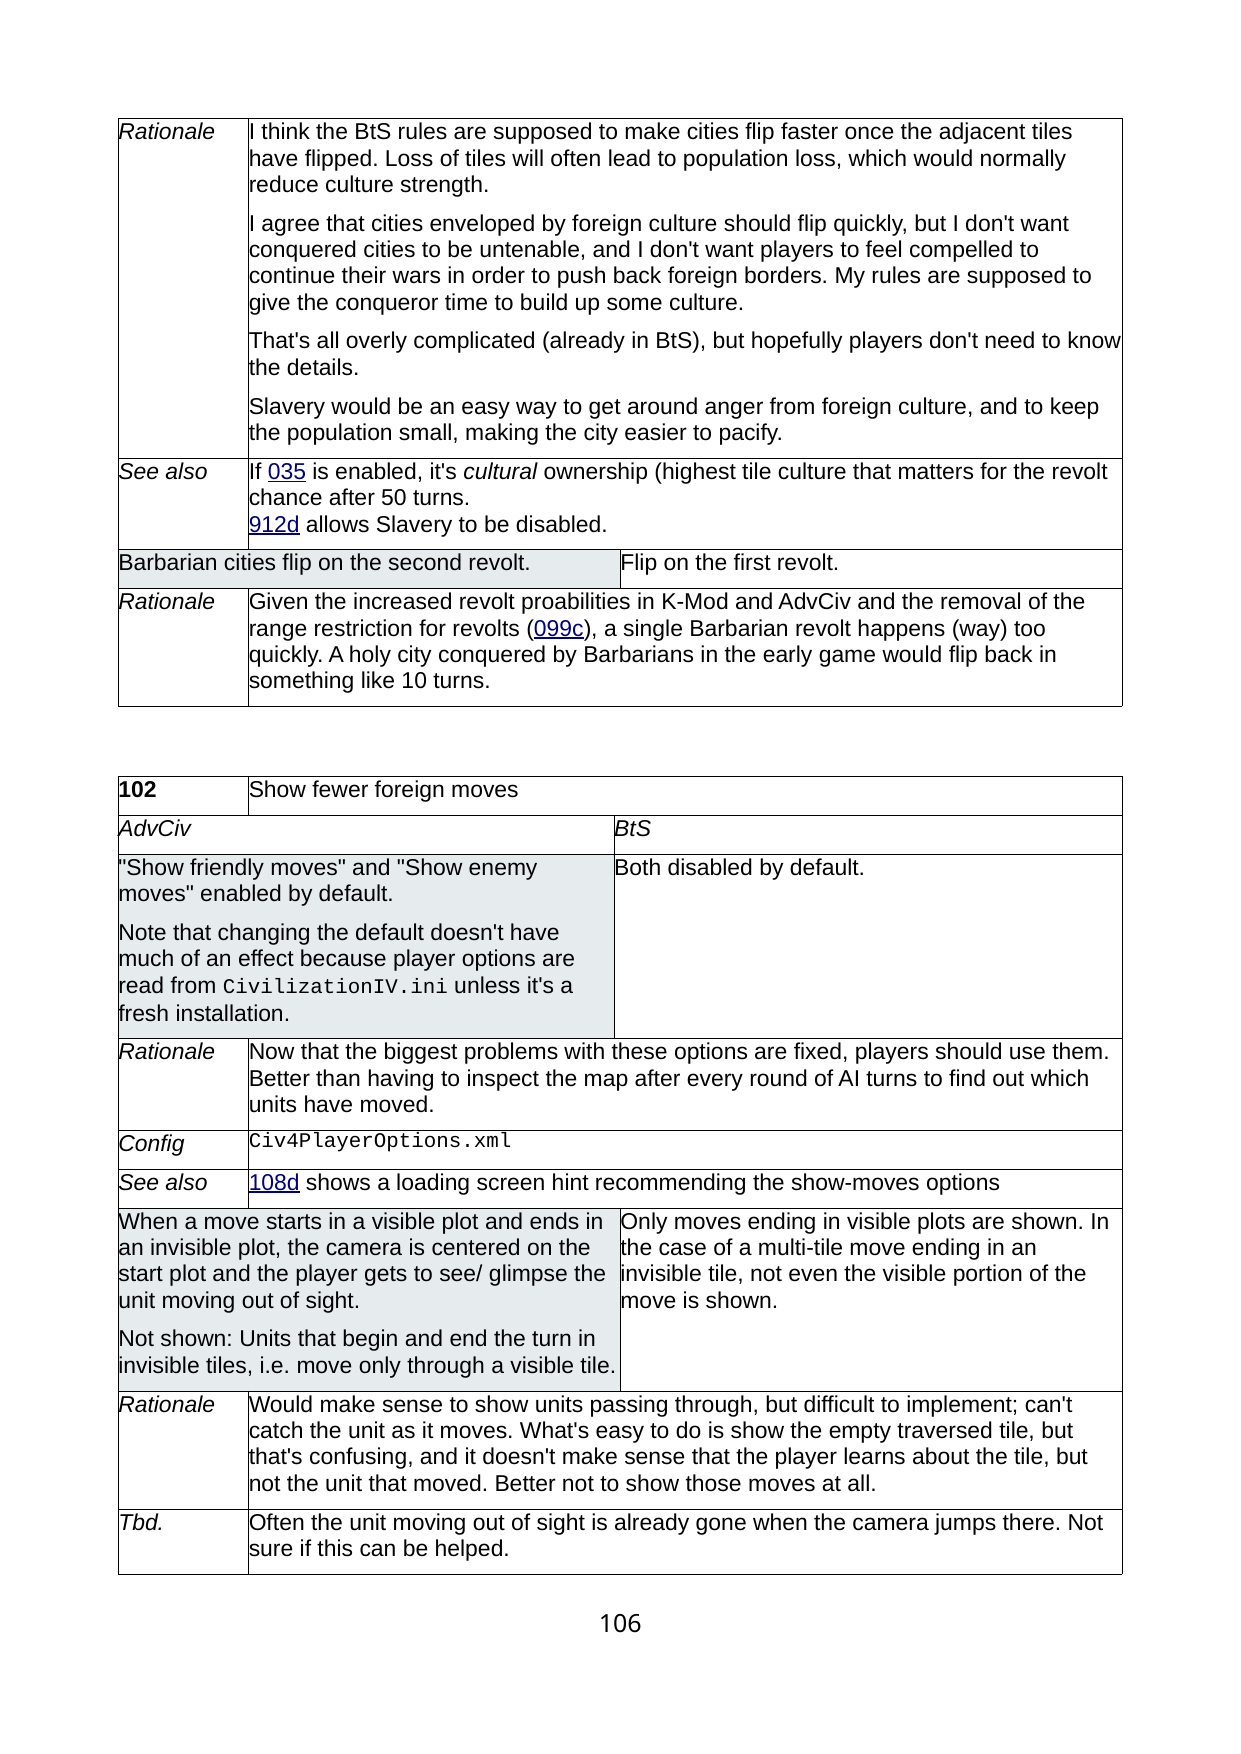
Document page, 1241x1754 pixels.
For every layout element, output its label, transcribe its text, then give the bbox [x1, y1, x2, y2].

table_cell Rationale [119, 1039, 248, 1130]
table_cell See also [119, 459, 248, 549]
table_cell When a move starts in a visible plot and ends in an invisible plot, the camera is centered on the start plot and the player gets to see/ glimpse the unit moving out of sight. Not shown: Units that begin and end the turn in invisible tiles, i.e. move only through a visible tile. [119, 1209, 620, 1391]
table_cell Rationale [119, 589, 248, 706]
table_cell Civ4PlayerOptions.xml [249, 1131, 1122, 1169]
table_cell I think the BtS rules are supposed to make cities flip faster once the adjacent tiles have flipped. Loss of tiles will often lead to population loss, which would normally reduce culture strength. I agree that cities enveloped by foreign culture should flip quickly, but I don't want conquered cities to be untenable, and I don't want players to feel compelled to continue their wars in order to push back foreign borders. My rules are supposed to give the conqueror time to build up some culture. That's all overly complicated (already in BtS), but hopefully players don't need to know the details. Slavery would be an easy way to get around anger from foreign culture, and to keep the population small, making the city easier to pacify. [249, 119, 1122, 458]
table_cell Barbarian cities flip on the second revolt. [119, 550, 620, 588]
table_cell "Show friendly moves" and "Show enemy moves" enabled by default. Note that changing the default doesn't have much of an effect because player options are read from CivilizationIV.ini unless it's a fresh installation. [119, 855, 614, 1038]
table_cell Config [119, 1131, 248, 1169]
table_header 102 [119, 777, 248, 815]
table_cell BtS [615, 816, 1122, 854]
table_cell See also [119, 1170, 248, 1207]
table_cell Both disabled by default. [615, 855, 1122, 1038]
table_cell Rationale [119, 119, 248, 458]
table_cell Now that the biggest problems with these options are fixed, players should use them. Better than having to inspect the map after every round of AI turns to find out which units have moved. [249, 1039, 1122, 1130]
table_cell Flip on the first revolt. [621, 550, 1122, 588]
table_cell Only moves ending in visible plots are shown. In the case of a multi-tile move ending in an invisible tile, not even the visible portion of the move is shown. [621, 1209, 1122, 1391]
table_cell Tbd. [119, 1510, 248, 1574]
table_cell 108d shows a loading screen hint recommending the show-moves options [249, 1170, 1122, 1207]
table_cell Rationale [119, 1392, 248, 1508]
table_cell AdvCiv [119, 816, 614, 854]
table_cell Often the unit moving out of sight is already gone when the camera jumps there. Not sure if this can be helped. [249, 1510, 1122, 1574]
table_header Show fewer foreign moves [249, 777, 1122, 815]
table_cell Would make sense to show units passing through, but difficult to implement; can't catch the unit as it moves. What's easy to do is show the empty traversed tile, but that's confusing, and it doesn't make sense that the player learns about the tile, but not the unit that moved. Better not to show those moves at all. [249, 1392, 1122, 1508]
table_cell Given the increased revolt proabilities in K-Mod and AdvCiv and the removal of the range restriction for revolts (099c), a single Barbarian revolt happens (way) too quickly. A holy city conquered by Barbarians in the early game would flip back in something like 10 turns. [249, 589, 1122, 706]
table_cell If 035 is enabled, it's cultural ownership (highest tile culture that matters for the revolt chance after 50 turns. 912d allows Slavery to be disabled. [249, 459, 1122, 549]
